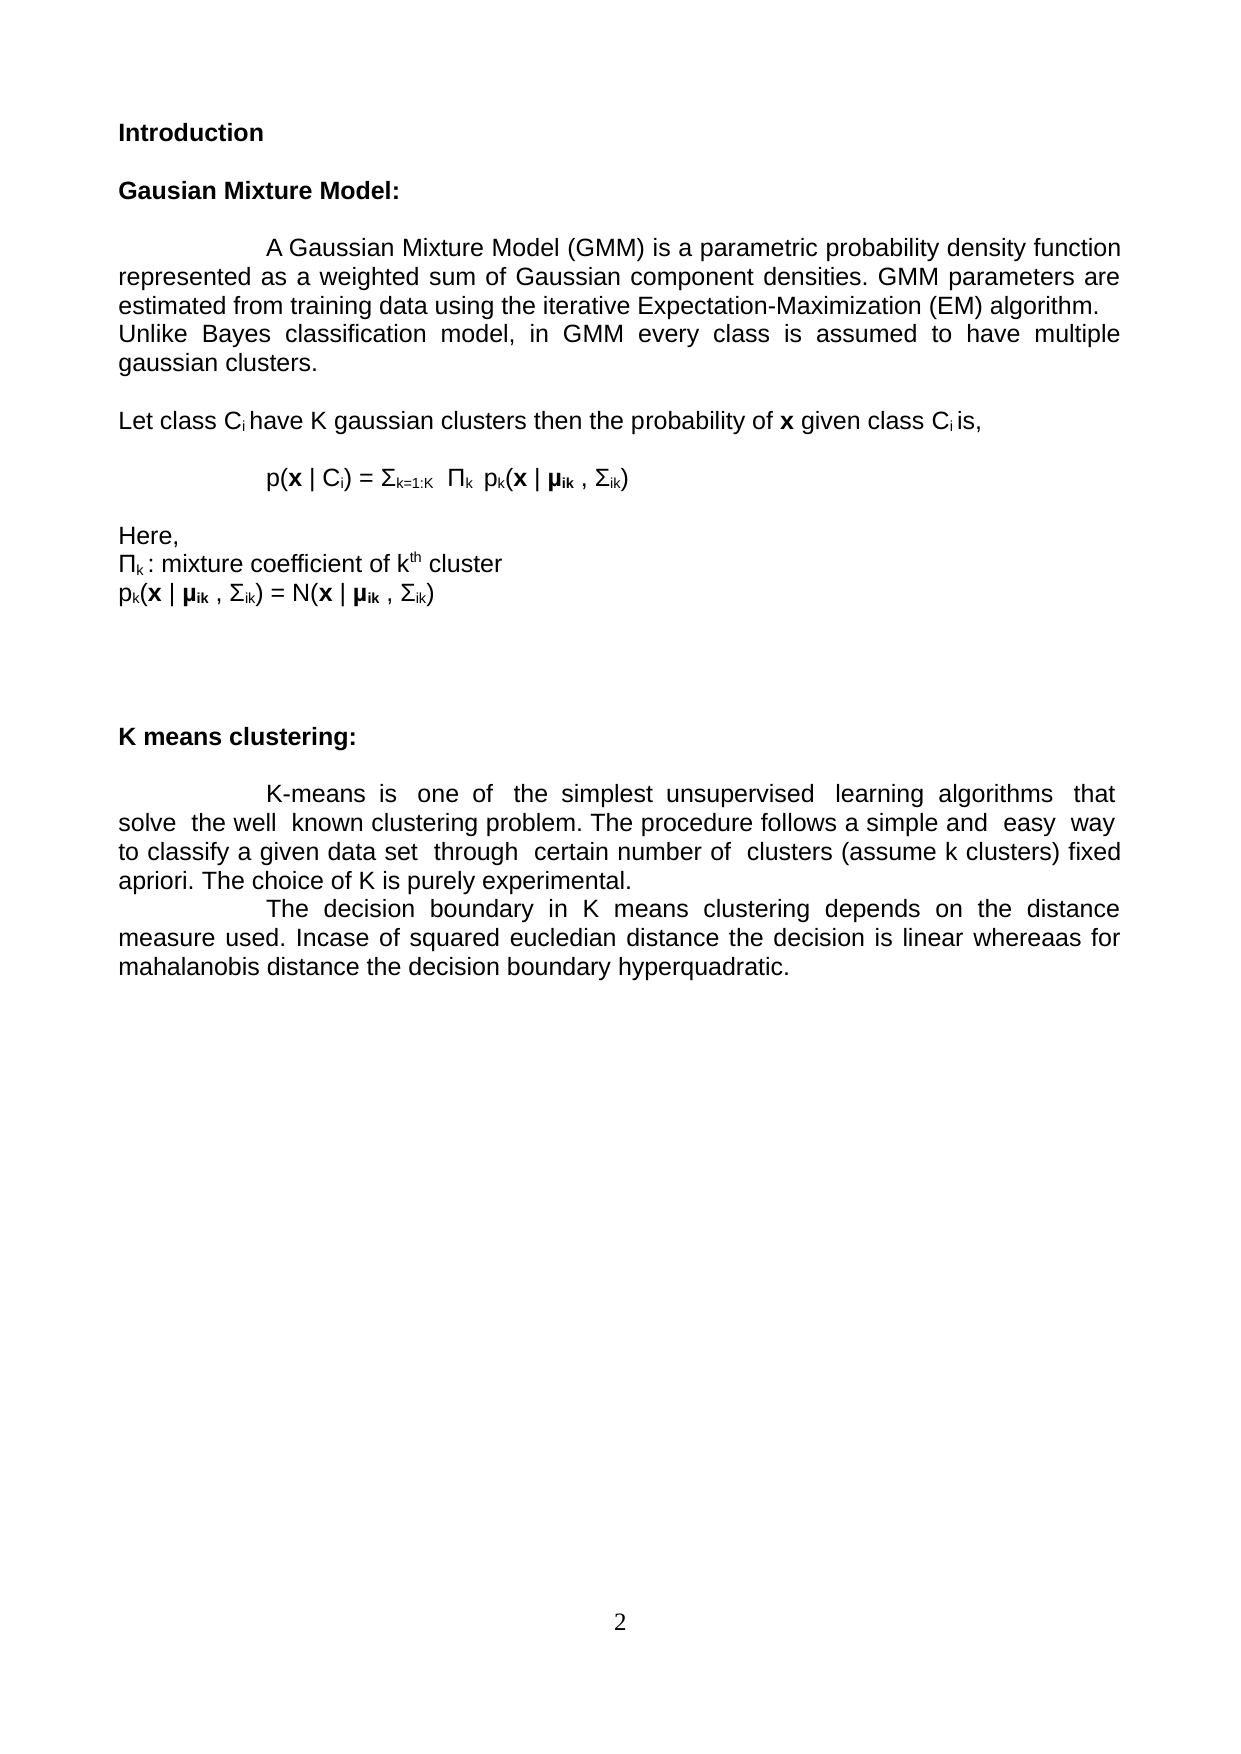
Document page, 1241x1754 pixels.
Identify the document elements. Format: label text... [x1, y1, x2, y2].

text A Gaussian Mixture Model (GMM) is a parametric probability density function represented as a weighted sum of Gaussian component densities. GMM parameters are estimated from training data using the iterative Expectation-Maximization (EM) algorithm. [118, 233, 1122, 319]
text K means clustering: [118, 722, 1122, 751]
text Unlike Bayes classification model, in GMM every class is assumed to have multiple gaussian clusters. [118, 319, 1122, 377]
text p(x | Ci) = Σk=1:K Πk pk(x | µik , Σik) [118, 463, 1122, 492]
text K-means is one of the simplest unsupervised learning algorithms that solve the well known clustering problem. The procedure follows a simple and easy way to classify a given data set through certain number of clusters (assume k clusters) fixed apriori. The choice of K is purely experimental. [118, 779, 1122, 894]
text Πk : mixture coefficient of kth cluster [118, 549, 1122, 578]
text Gausian Mixture Model: [118, 176, 1122, 204]
text Introduction [118, 118, 1122, 147]
text pk(x | µik , Σik) = N(x | µik , Σik) [118, 578, 1122, 607]
text Let class Ci have K gaussian clusters then the probability of x given class Ci is, [118, 406, 1122, 434]
text Here, [118, 521, 1122, 549]
text The decision boundary in K means clustering depends on the distance measure used. Incase of squared eucledian distance the decision is linear whereaas for mahalanobis distance the decision boundary hyperquadratic. [118, 894, 1122, 981]
